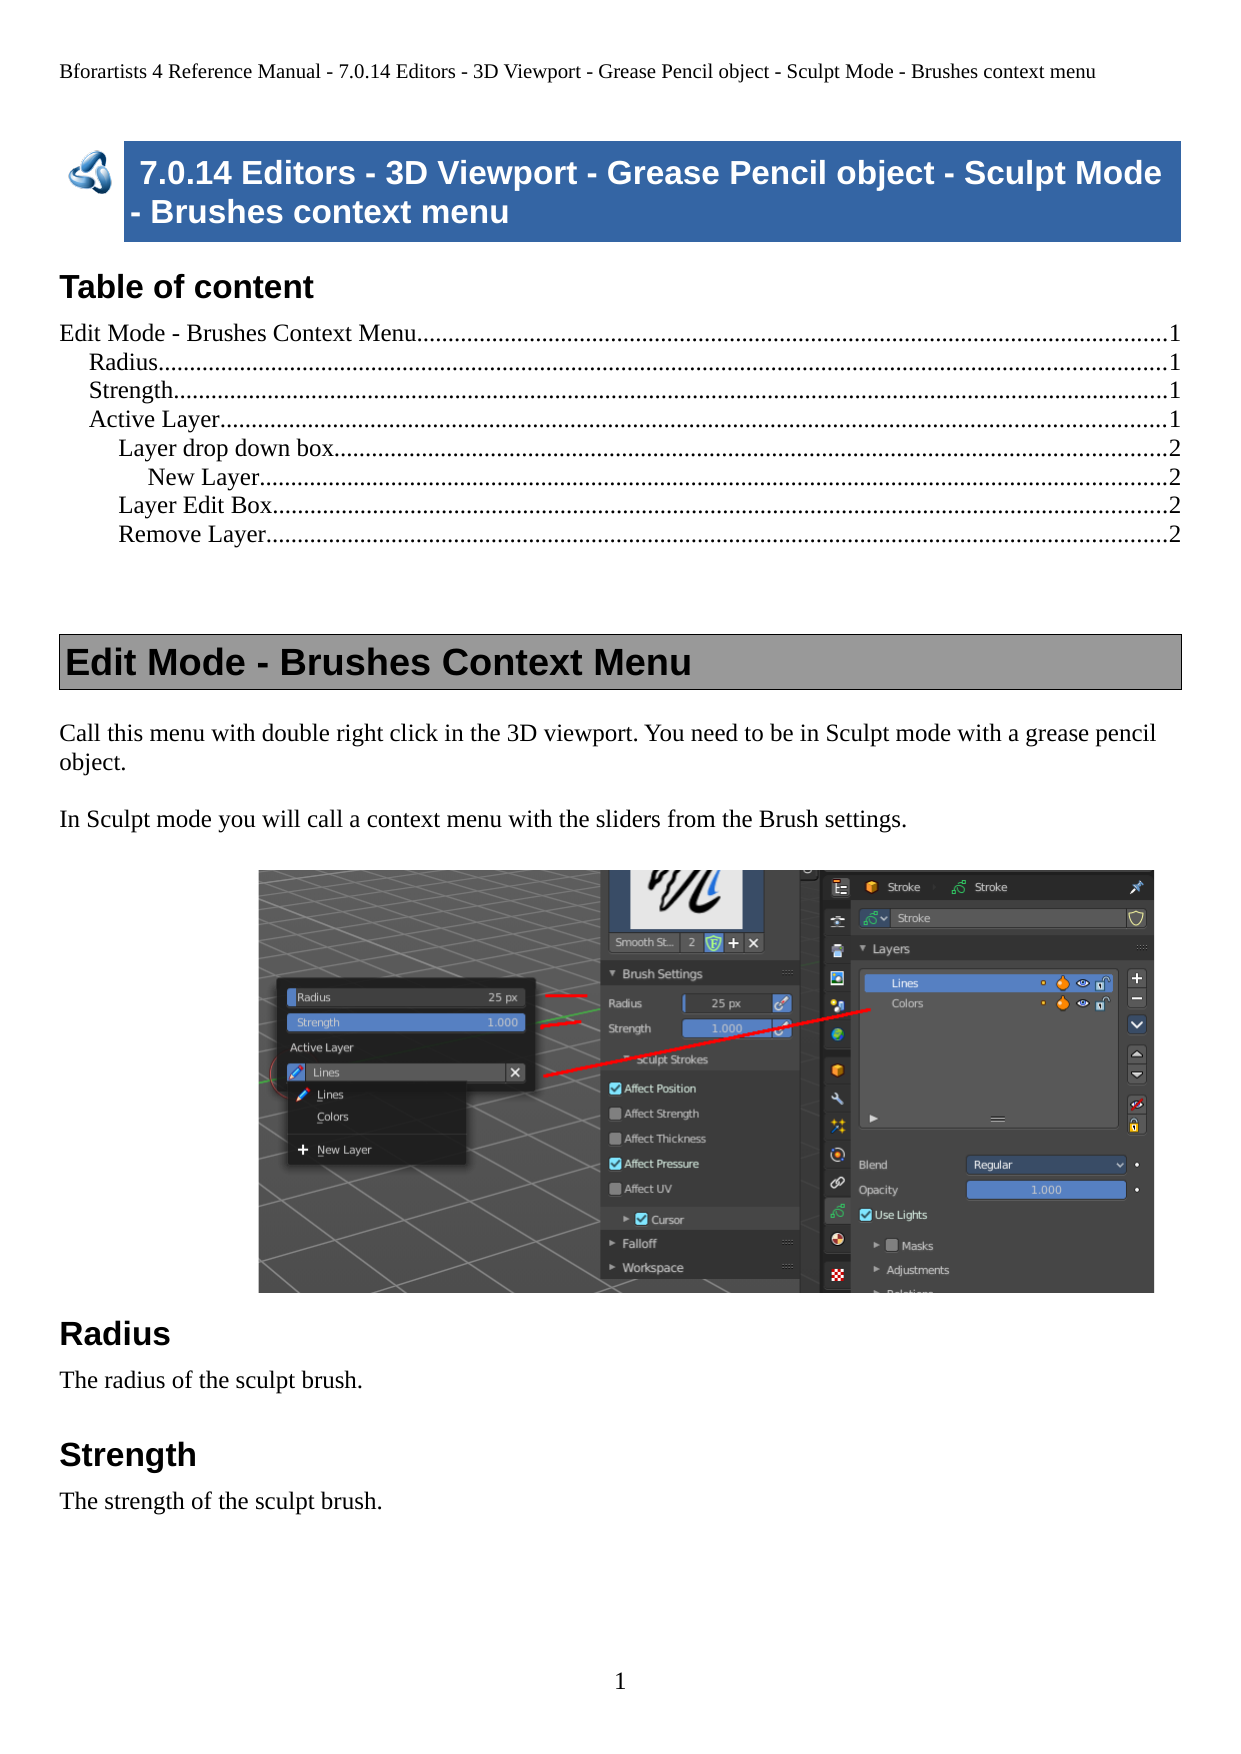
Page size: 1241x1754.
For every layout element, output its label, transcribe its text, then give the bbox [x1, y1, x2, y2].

text The radius of the sculpt brush. [59, 1365, 1181, 1394]
text In Sculpt mode you will call a context menu with the sliders from the Brush settings. [59, 804, 1181, 833]
text Call this menu with double right click in the 3D viewport. You need to be in Sculpt mode with a grease pencil object. [59, 718, 1181, 776]
table_header Edit Mode - Brushes Context Menu [60, 635, 1181, 689]
picture [65, 147, 114, 197]
text Layer drop down box 2 [118, 433, 1181, 462]
text Radius 1 [88, 347, 1181, 375]
text Edit Mode - Brushes Context Menu 1 [59, 318, 1181, 347]
text Strength 1 [88, 375, 1181, 404]
table_header 7.0.14 Editors - 3D Viewport - Grease Pencil object - Sculpt Mode - Brushes context menu [124, 141, 1181, 242]
subtitle Radius [59, 1314, 1181, 1353]
text The strength of the sculpt brush. [59, 1486, 1181, 1515]
text Remove Layer 2 [118, 519, 1181, 548]
text Layer Edit Box 2 [118, 490, 1181, 519]
subtitle Strength [59, 1435, 1181, 1474]
subtitle Table of content [59, 267, 1181, 305]
picture [258, 870, 1155, 1293]
text New Layer 2 [147, 462, 1181, 490]
table_header [59, 141, 124, 242]
text Active Layer 1 [88, 404, 1181, 433]
